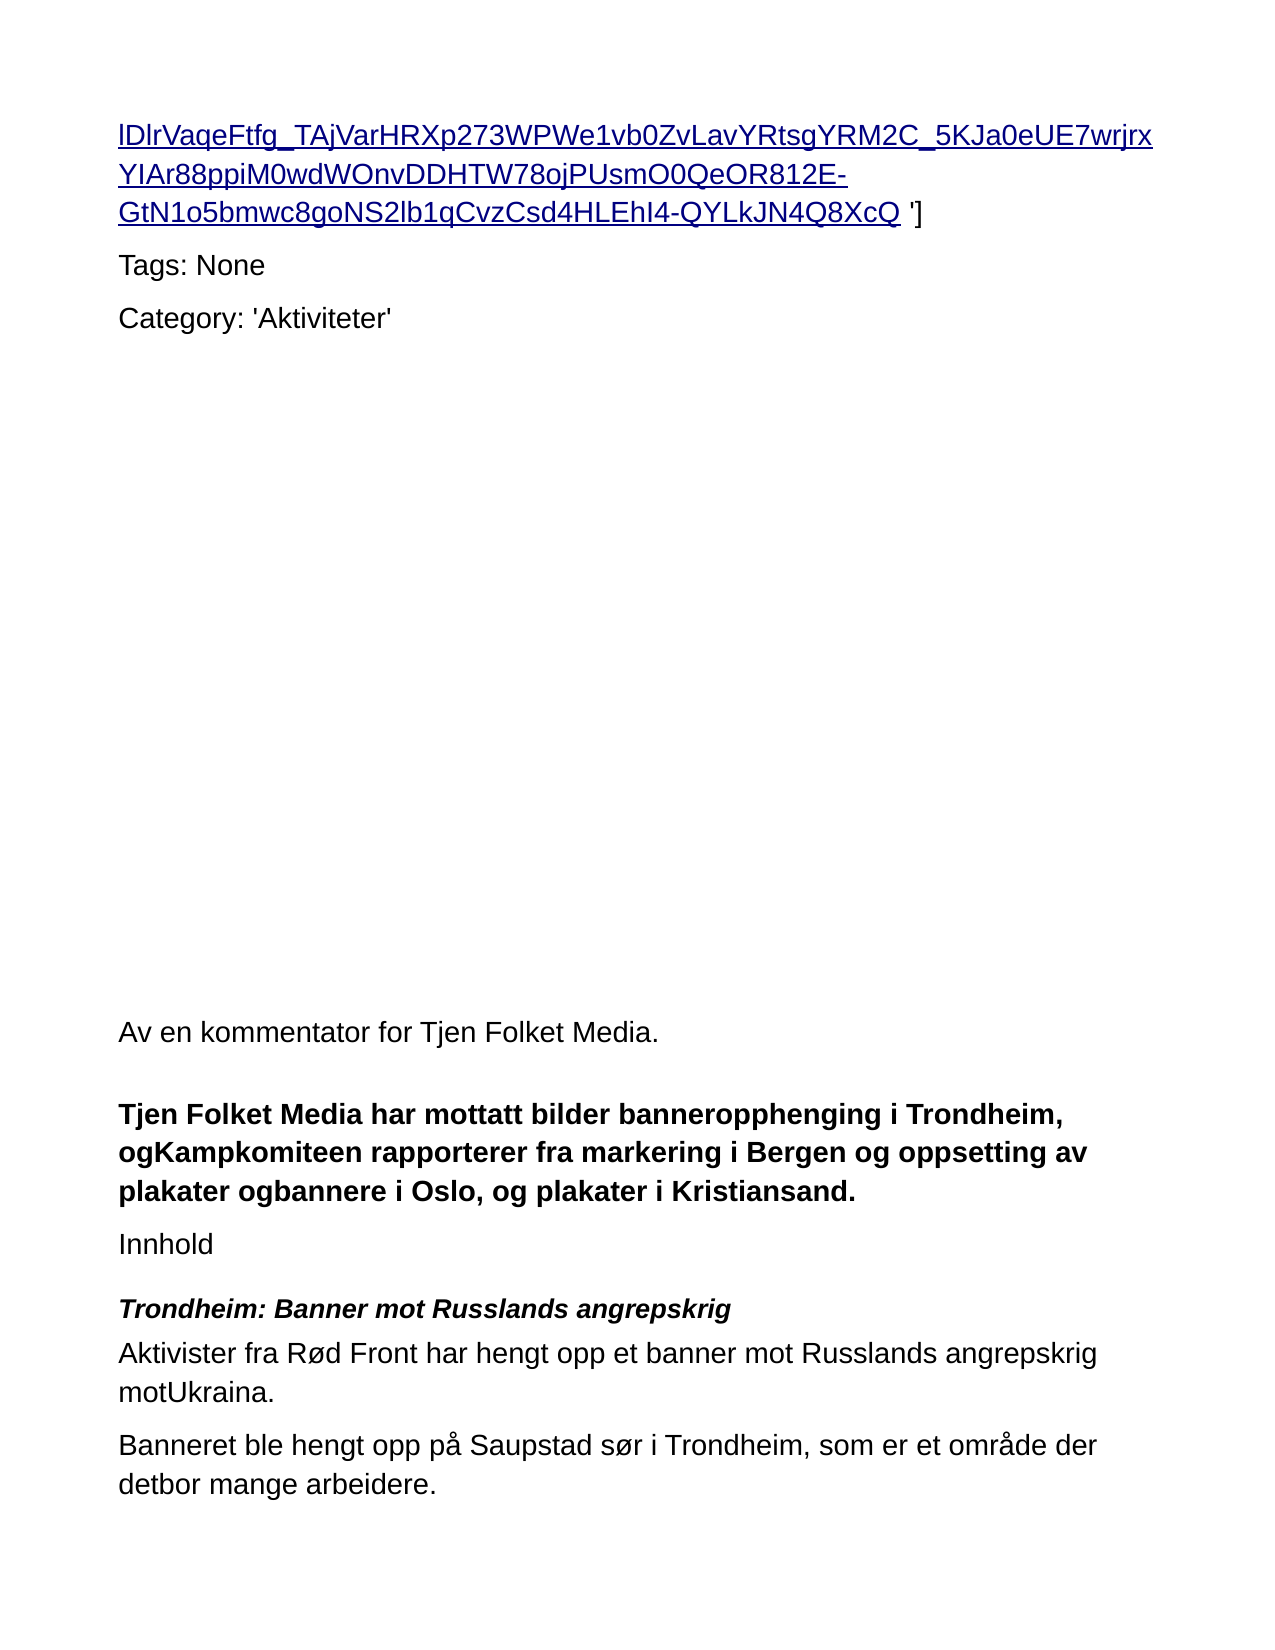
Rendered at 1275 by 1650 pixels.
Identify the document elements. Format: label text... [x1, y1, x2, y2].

text Av en kommentator for Tjen Folket Media. [118, 1015, 1157, 1048]
text Tjen Folket Media har mottatt bilder banneropphenging i Trondheim, ogKampkomiteen rapporterer fra markering i Bergen og oppsetting av plakater ogbannere i Oslo, og plakater i Kristiansand. [118, 1097, 1157, 1207]
text Banneret ble hengt opp på Saupstad sør i Trondheim, som er et område der detbor mange arbeidere. [118, 1428, 1157, 1500]
text Aktivister fra Rød Front har hengt opp et banner mot Russlands angrepskrig motUkraina. [118, 1336, 1157, 1408]
text lDlrVaqeFtfg_TAjVarHRXp273WPWe1vb0ZvLavYRtsgYRM2C_5KJa0eUE7wrjrxYIAr88ppiM0wdWOnvDDHTW78ojPUsmO0QeOR812E-GtN1o5bmwc8goNS2lb1qCvzCsd4HLEhI4-QYLkJN4Q8XcQ '] [118, 118, 1157, 229]
text Tags: None [118, 248, 1157, 282]
text Innhold [118, 1227, 1157, 1261]
subtitle Trondheim: Banner mot Russlands angrepskrig [118, 1293, 1157, 1324]
text Category: 'Aktiviteter' [118, 301, 1157, 335]
